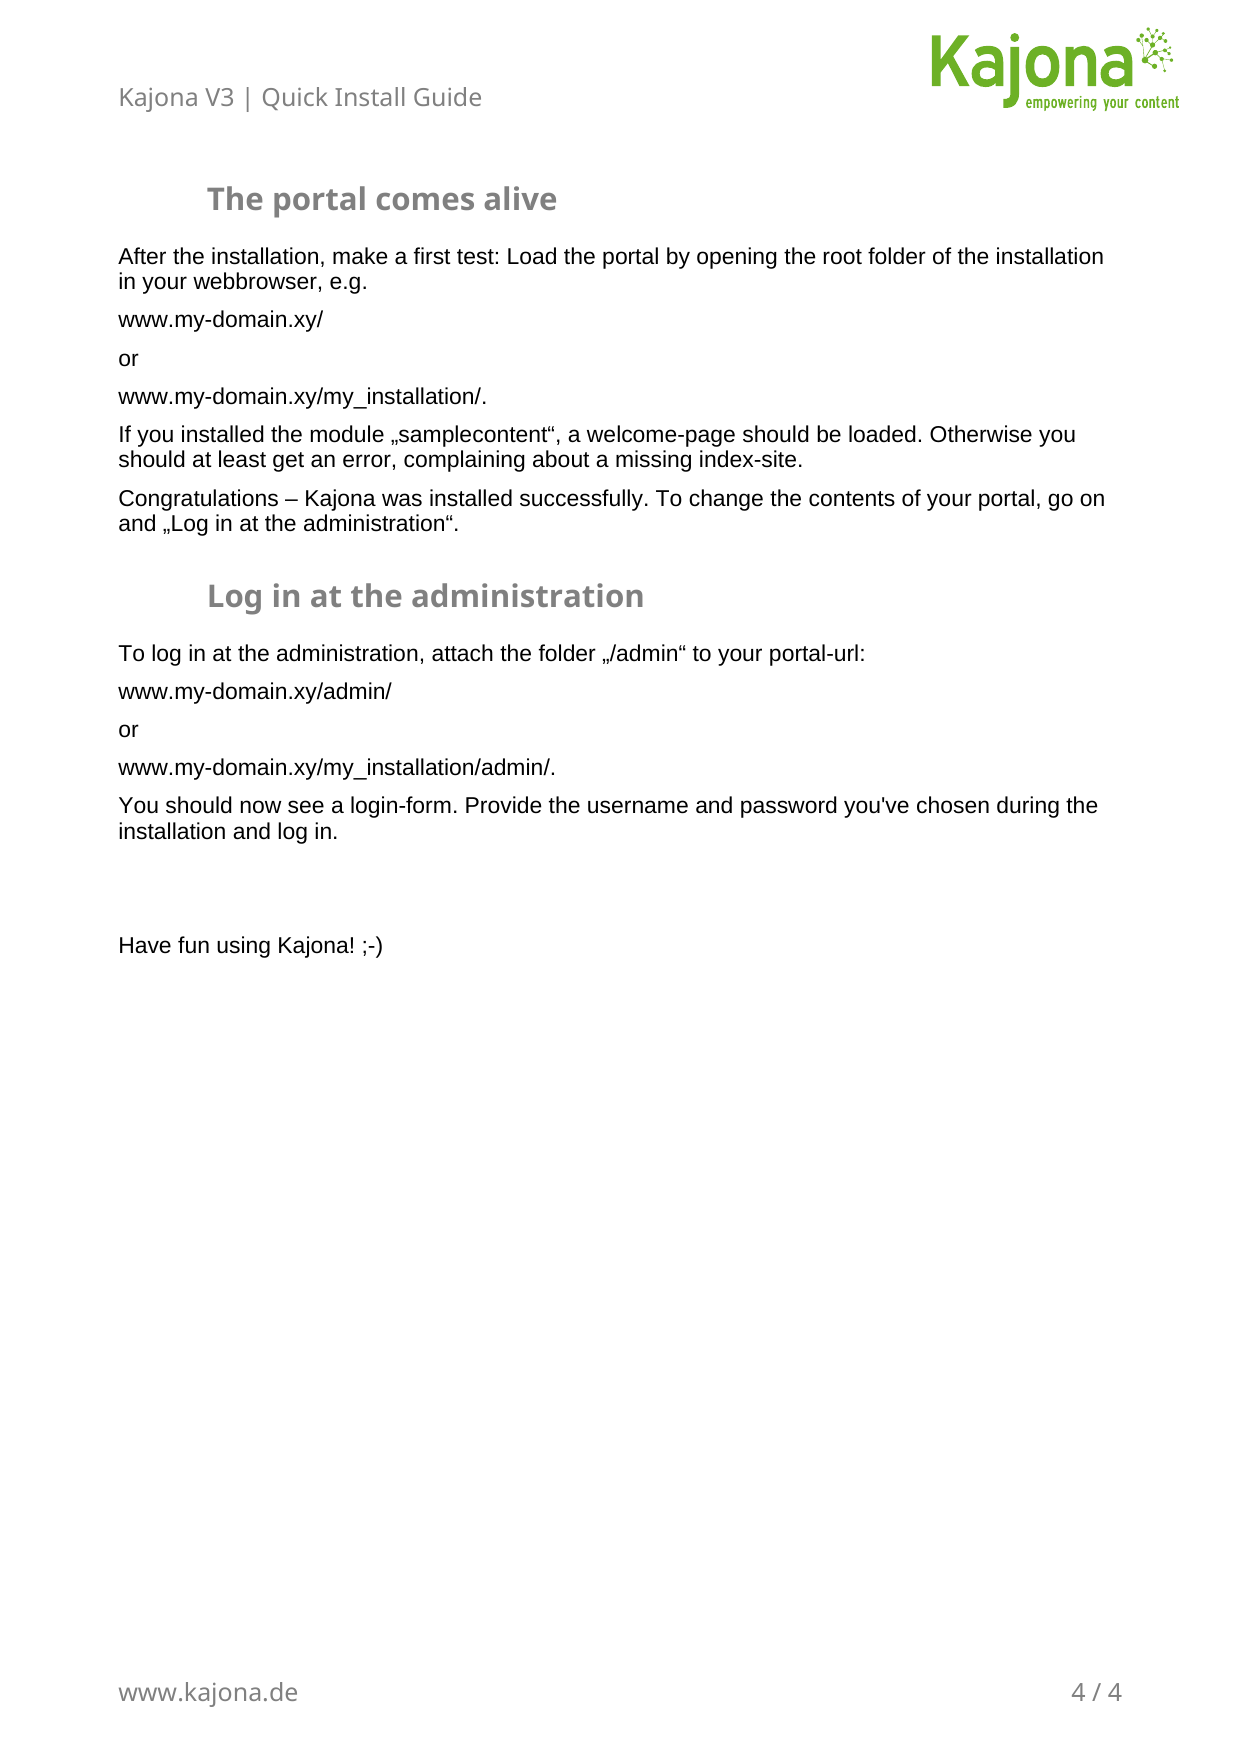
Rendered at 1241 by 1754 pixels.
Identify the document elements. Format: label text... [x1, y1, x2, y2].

text or [118, 717, 1122, 742]
text Have fun using Kajona! ;-) [118, 933, 1122, 959]
text www.my-domain.xy/my_installation/. [118, 383, 1122, 409]
text Congratulations – Kajona was installed successfully. To change the contents of your portal, go on and „Log in at the administration“. [118, 485, 1122, 536]
text You should now see a login-form. Provide the username and password you've chosen during the installation and log in. [118, 793, 1122, 844]
text After the installation, make a first test: Load the portal by opening the root folder of the installation in your webbrowser, e.g. [118, 243, 1122, 294]
subtitle The portal comes alive [118, 177, 1122, 219]
text www.my-domain.xy/admin/ [118, 679, 1122, 704]
text www.my-domain.xy/ [118, 307, 1122, 333]
text www.my-domain.xy/my_installation/admin/. [118, 755, 1122, 781]
text or [118, 345, 1122, 371]
text To log in at the administration, attach the folder „/admin“ to your portal-url: [118, 641, 1122, 666]
text If you installed the module „samplecontent“, a welcome-page should be loaded. Otherwise you should at least get an error, complaining about a missing index-site. [118, 421, 1122, 473]
subtitle Log in at the administration [118, 574, 1122, 616]
